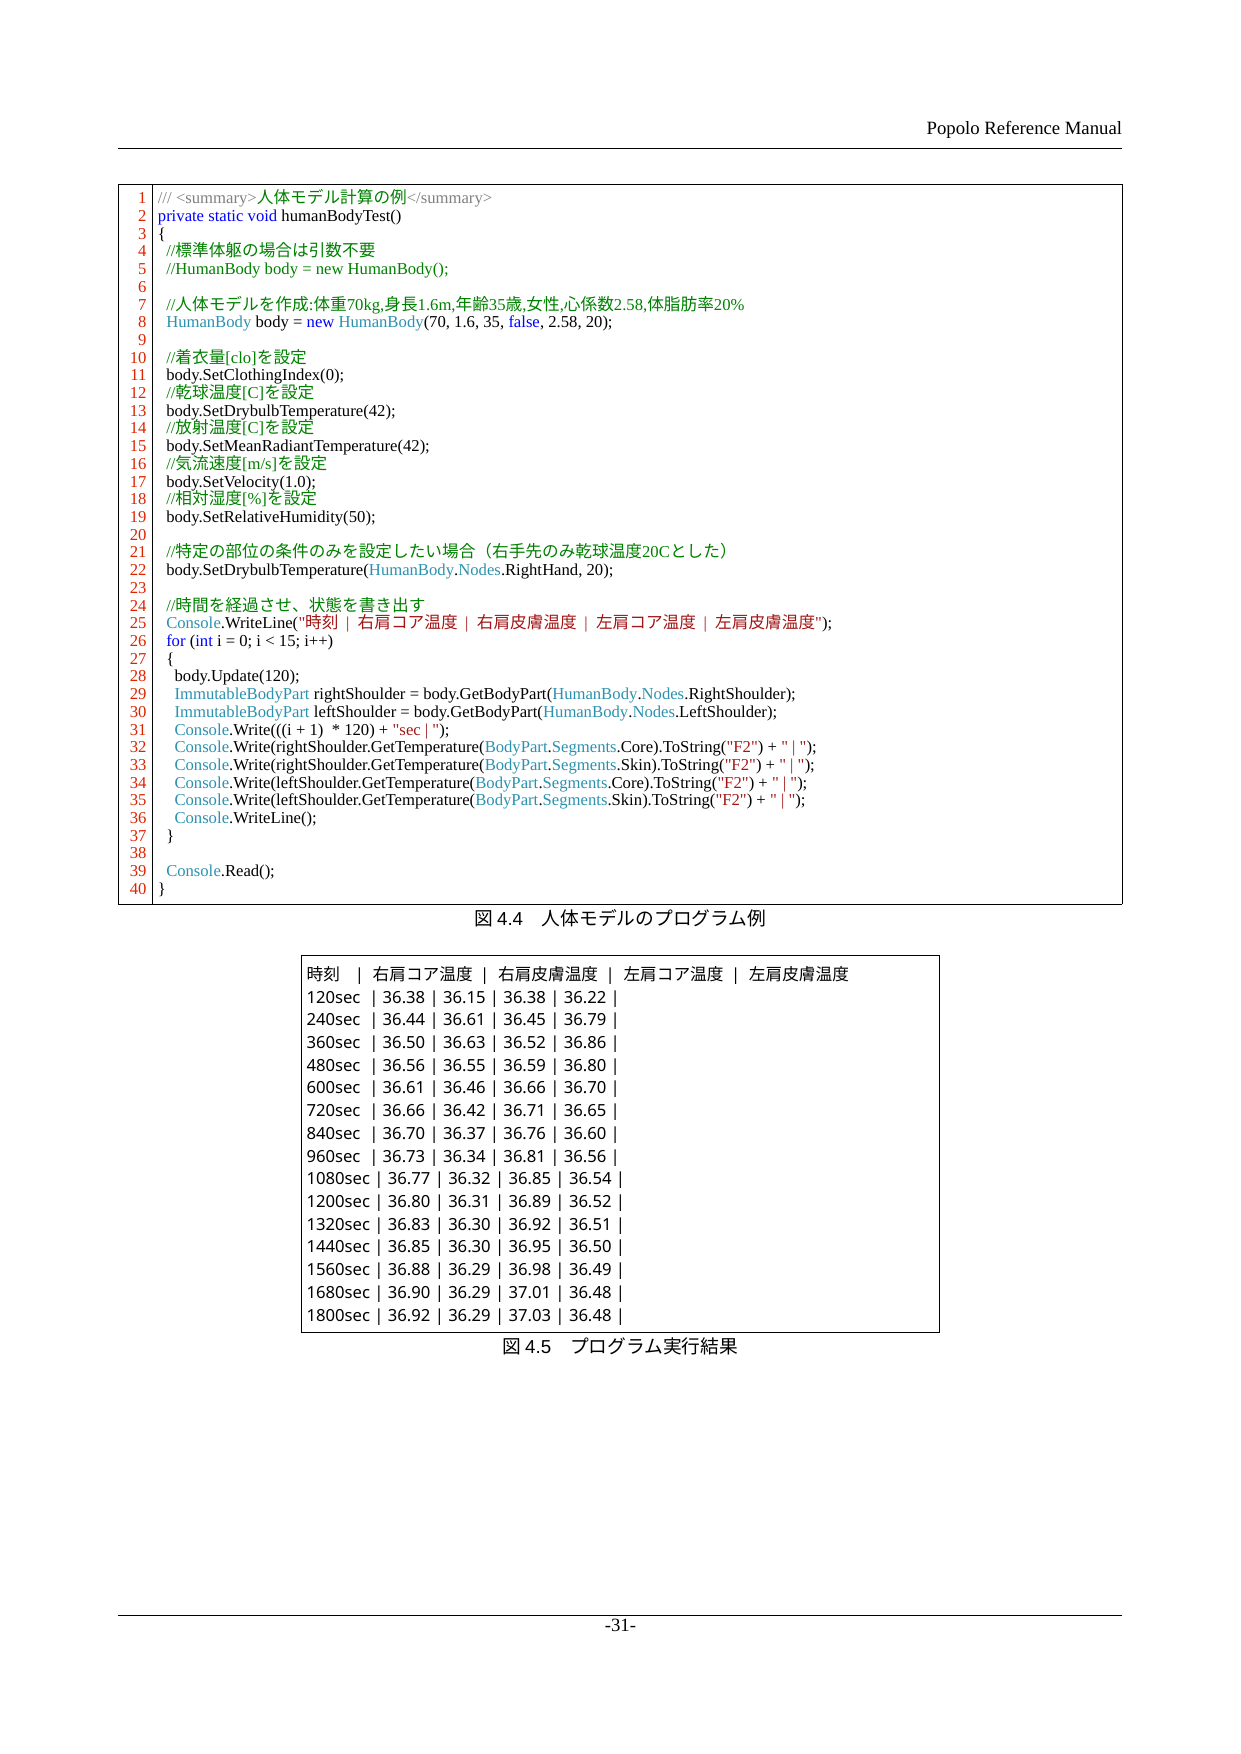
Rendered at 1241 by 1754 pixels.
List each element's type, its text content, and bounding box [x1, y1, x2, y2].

table_header 時刻 | 右肩コア温度 | 右肩皮膚温度 | 左肩コア温度 | 左肩皮膚温度 120sec | 36.38 | 36.15 | 36.38 | 36.22 | 240sec | 36.44 | 36.61 | 36.45 | 36.79 | 360sec | 36.50 | 36.63 | 36.52 | 36.86 | 480sec | 36.56 | 36.55 | 36.59 | 36.80 | 600sec | 36.61 | 36.46 | 36.66 | 36.70 | 720sec | 36.66 | 36.42 | 36.71 | 36.65 | 840sec | 36.70 | 36.37 | 36.76 | 36.60 | 960sec | 36.73 | 36.34 | 36.81 | 36.56 | 1080sec | 36.77 | 36.32 | 36.85 | 36.54 | 1200sec | 36.80 | 36.31 | 36.89 | 36.52 | 1320sec | 36.83 | 36.30 | 36.92 | 36.51 | 1440sec | 36.85 | 36.30 | 36.95 | 36.50 | 1560sec | 36.88 | 36.29 | 36.98 | 36.49 | 1680sec | 36.90 | 36.29 | 37.01 | 36.48 | 1800sec | 36.92 | 36.29 | 37.03 | 36.48 | [302, 956, 939, 1332]
table_header 1 2 3 4 5 6 7 8 9 10 11 12 13 14 15 16 17 18 19 20 21 22 23 24 25 26 27 28 29 30 31 32 33 34 35 36 37 38 39 40 [119, 185, 152, 903]
text 図4.4 人体モデルのプログラム例 [118, 905, 1122, 931]
text 図4.5 プログラム実行結果 [118, 1332, 1122, 1359]
table_header /// <summary>人体モデル計算の例</summary> private static void humanBodyTest() { //標準体躯の場合は引数不要 //HumanBody body = new HumanBody(); //人体モデルを作成:体重70kg,身長1.6m,年齢35歳,女性,心係数2.58,体脂肪率20% HumanBody body = new HumanBody(70, 1.6, 35, false, 2.58, 20); //着衣量[clo]を設定 body.SetClothingIndex(0); //乾球温度[C]を設定 body.SetDrybulbTemperature(42); //放射温度[C]を設定 body.SetMeanRadiantTemperature(42); //気流速度[m/s]を設定 body.SetVelocity(1.0); //相対湿度[%]を設定 body.SetRelativeHumidity(50); //特定の部位の条件のみを設定したい場合（右手先のみ乾球温度20Cとした） body.SetDrybulbTemperature(HumanBody.Nodes.RightHand, 20); //時間を経過させ、状態を書き出す Console.WriteLine("時刻 | 右肩コア温度 | 右肩皮膚温度 | 左肩コア温度 | 左肩皮膚温度"); for (int i = 0; i < 15; i++) { body.Update(120); ImmutableBodyPart rightShoulder = body.GetBodyPart(HumanBody.Nodes.RightShoulder); ImmutableBodyPart leftShoulder = body.GetBodyPart(HumanBody.Nodes.LeftShoulder); Console.Write(((i + 1) * 120) + "sec | "); Console.Write(rightShoulder.GetTemperature(BodyPart.Segments.Core).ToString("F2") + " | "); Console.Write(rightShoulder.GetTemperature(BodyPart.Segments.Skin).ToString("F2") + " | "); Console.Write(leftShoulder.GetTemperature(BodyPart.Segments.Core).ToString("F2") + " | "); Console.Write(leftShoulder.GetTemperature(BodyPart.Segments.Skin).ToString("F2") + " | "); Console.WriteLine(); } Console.Read(); } [153, 185, 1122, 903]
